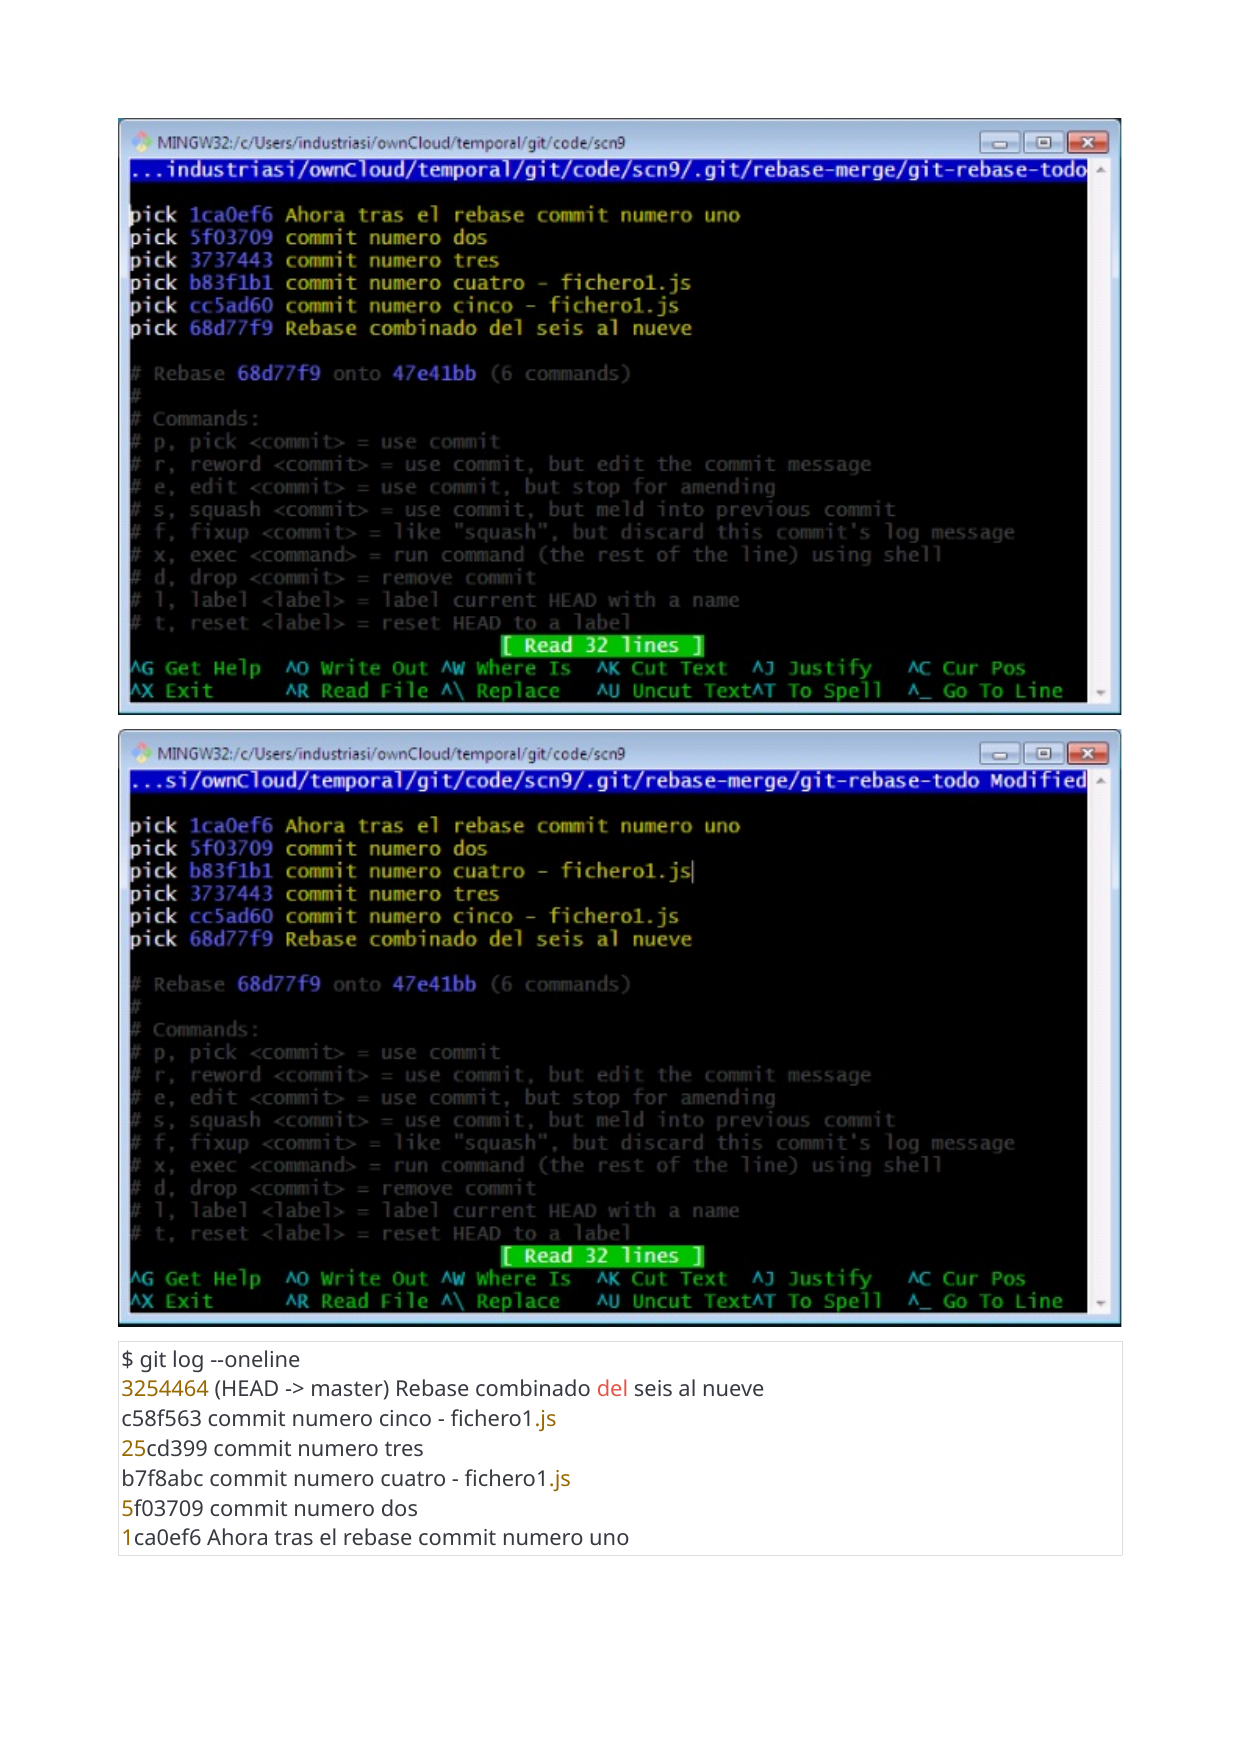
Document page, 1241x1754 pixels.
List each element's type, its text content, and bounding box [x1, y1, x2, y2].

picture [118, 729, 1122, 1327]
picture [118, 118, 1122, 715]
text 1ca0ef6 Ahora tras el rebase commit numero uno [119, 1519, 1122, 1555]
text 3254464 (HEAD -> master) Rebase combinado del seis al nueve [119, 1370, 1122, 1400]
text c58f563 commit numero cinco - fichero1.js [119, 1400, 1122, 1430]
text 25cd399 commit numero tres [119, 1430, 1122, 1460]
text b7f8abc commit numero cuatro - fichero1.js [119, 1460, 1122, 1489]
text $ git log --oneline [119, 1342, 1122, 1370]
text 5f03709 commit numero dos [119, 1489, 1122, 1519]
